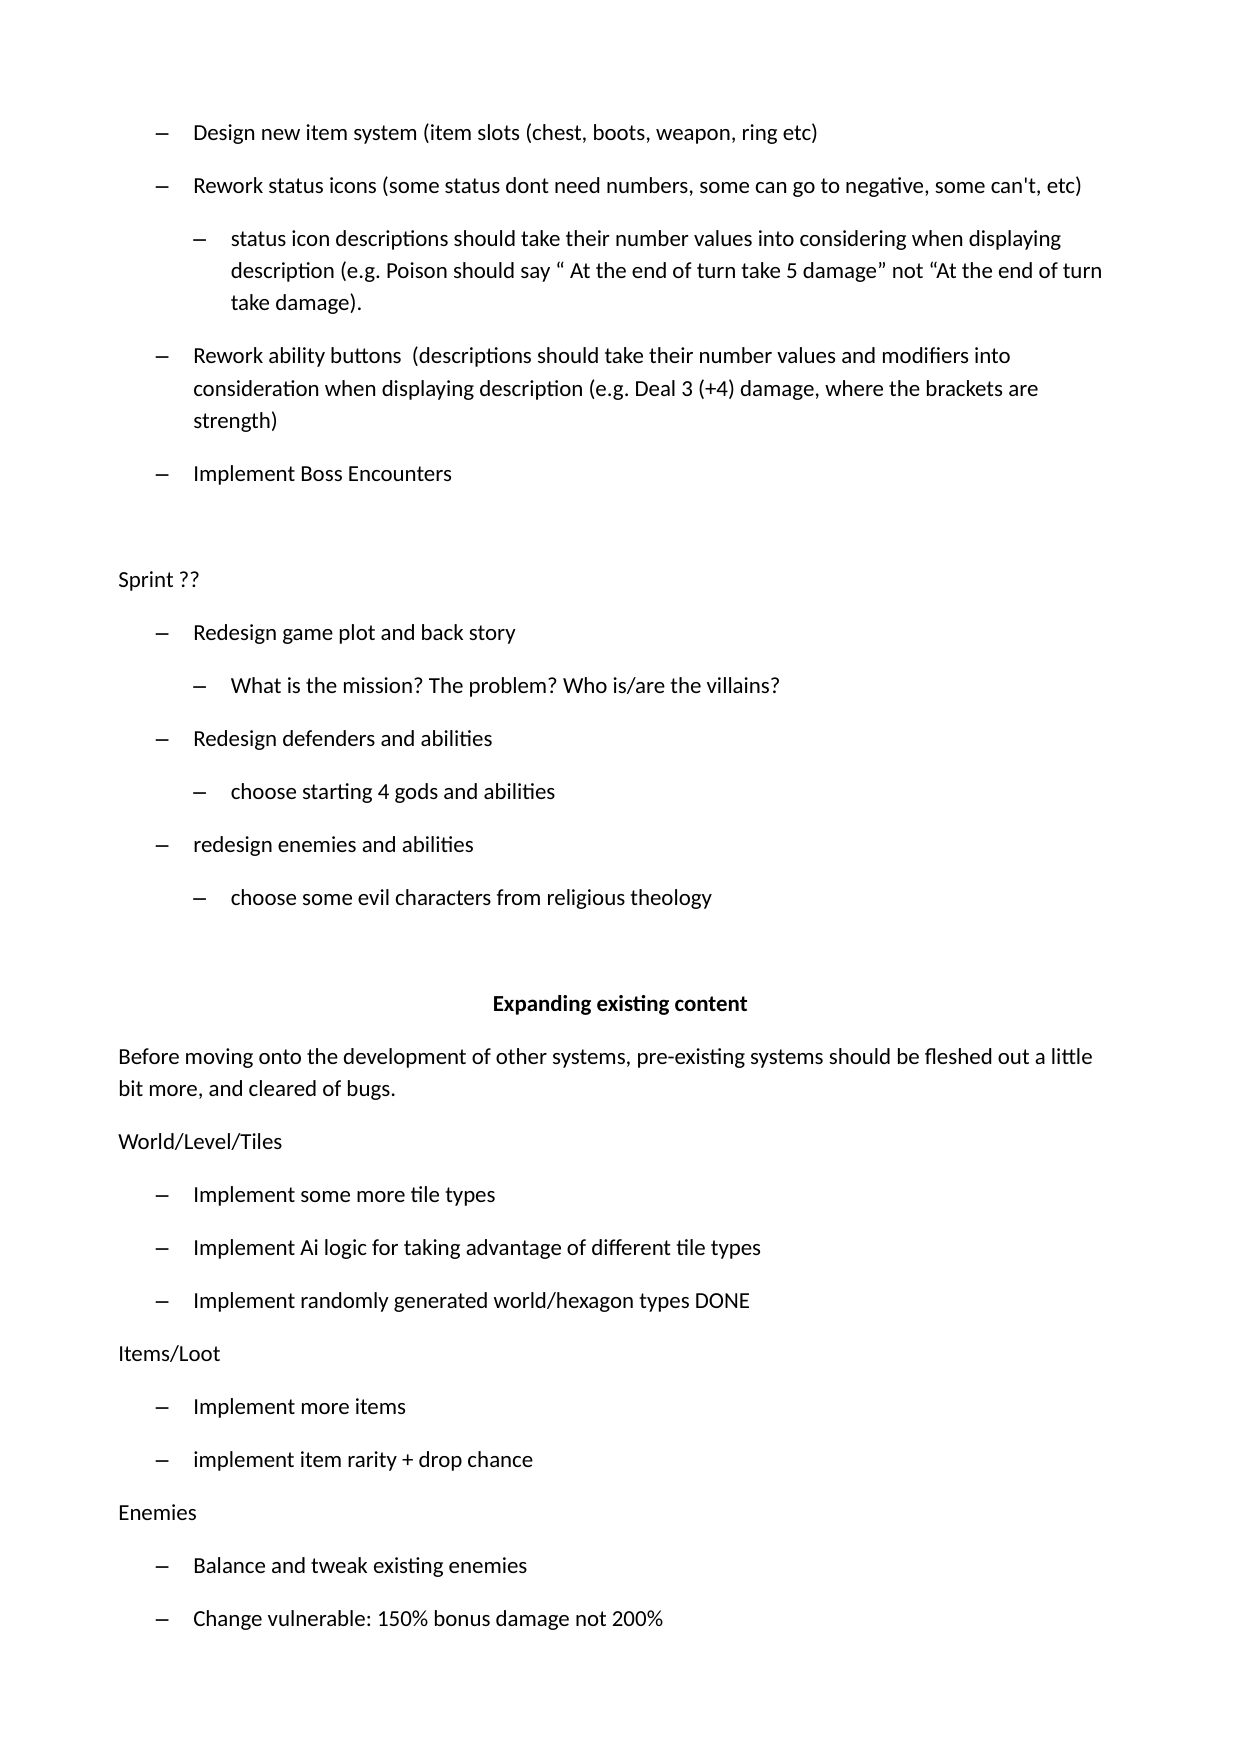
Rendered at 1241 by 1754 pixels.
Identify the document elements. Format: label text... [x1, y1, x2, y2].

list Implement some more tile types [156, 1180, 1122, 1208]
text Expanding existing content [118, 989, 1122, 1017]
list Redesign game plot and back story [156, 618, 1122, 646]
list Design new item system (item slots (chest, boots, weapon, ring etc) [156, 118, 1122, 146]
text Sprint ?? [118, 565, 1122, 593]
text Before moving onto the development of other systems, pre-existing systems should be fleshed out a little bit more, and cleared of bugs. [118, 1042, 1122, 1102]
list Implement Boss Encounters [156, 459, 1122, 487]
list Redesign defenders and abilities [156, 724, 1122, 752]
list status icon descriptions should take their number values into considering when displaying description (e.g. Poison should say “ At the end of turn take 5 damage” not “At the end of turn take damage). [193, 224, 1122, 317]
list What is the mission? The problem? Who is/are the villains? [193, 671, 1122, 699]
list choose starting 4 gods and abilities [193, 777, 1122, 805]
list Rework status icons (some status dont need numbers, some can go to negative, some can't, etc) [156, 171, 1122, 199]
list Implement randomly generated world/hexagon types DONE [156, 1286, 1122, 1314]
text Enemies [118, 1498, 1122, 1527]
list redesign enemies and abilities [156, 830, 1122, 858]
list choose some evil characters from religious theology [193, 883, 1122, 911]
list Balance and tweak existing enemies [156, 1552, 1122, 1579]
text World/Level/Tiles [118, 1127, 1122, 1155]
list Implement more items [156, 1392, 1122, 1421]
list Implement Ai logic for taking advantage of different tile types [156, 1233, 1122, 1261]
list implement item rarity + drop chance [156, 1446, 1122, 1473]
text Items/Loot [118, 1339, 1122, 1367]
list Rework ability buttons (descriptions should take their number values and modifiers into consideration when displaying description (e.g. Deal 3 (+4) damage, where the brackets are strength) [156, 342, 1122, 434]
list Change vulnerable: 150% bonus damage not 200% [156, 1604, 1122, 1633]
